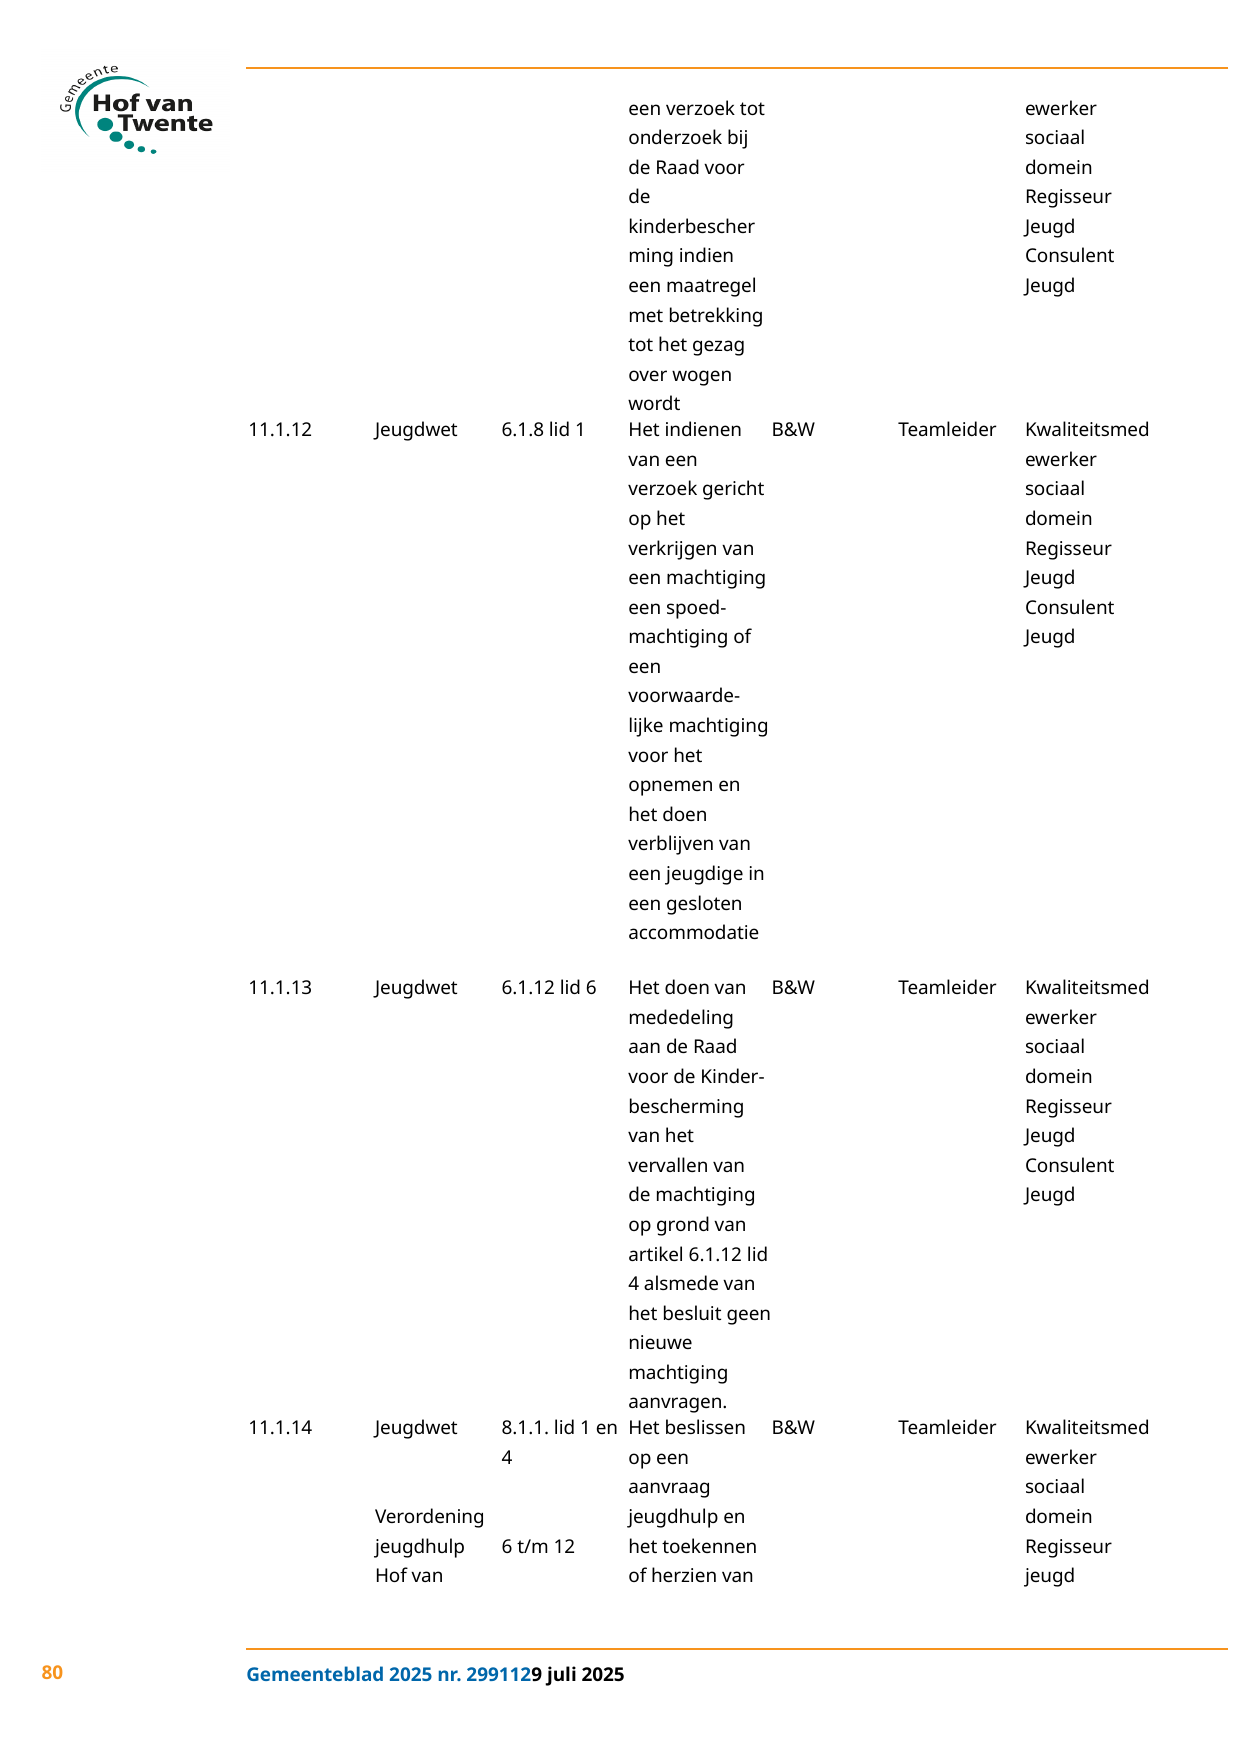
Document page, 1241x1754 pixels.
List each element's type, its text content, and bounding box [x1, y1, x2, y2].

table_cell [501, 95, 628, 416]
table_cell B&W [771, 1415, 898, 1588]
table_cell Teamleider [898, 975, 1025, 1414]
table_cell 8.1.1. lid 1 en 4 6 t/m 12 [501, 1415, 628, 1588]
table_cell ewerker sociaal domein Regisseur Jeugd Consulent Jeugd [1025, 95, 1152, 416]
table_cell Teamleider [898, 416, 1025, 974]
table_cell Het beslissen op een aanvraag jeugdhulp en het toekennen of herzien van [628, 1415, 771, 1588]
table_cell [771, 95, 898, 416]
picture [41, 47, 231, 172]
table_cell Jeugdwet Verordening jeugdhulp Hof van [375, 1415, 501, 1588]
table_cell Jeugdwet [375, 416, 501, 974]
table_cell Jeugdwet [375, 975, 501, 1414]
table_cell B&W [771, 975, 898, 1414]
table_cell Het doen van mededeling aan de Raad voor de Kinder-bescherming van het vervallen van de machtiging op grond van artikel 6.1.12 lid 4 alsmede van het besluit geen nieuwe machtiging aanvragen. [628, 975, 771, 1414]
table_cell [248, 95, 375, 416]
table_cell 11.1.12 [248, 416, 375, 974]
table_cell Teamleider [898, 1415, 1025, 1588]
table_cell Het indienen van een verzoek gericht op het verkrijgen van een machtiging een spoed-machtiging of een voorwaarde-lijke machtiging voor het opnemen en het doen verblijven van een jeugdige in een gesloten accommodatie [628, 416, 771, 974]
table_cell B&W [771, 416, 898, 974]
table_cell [898, 95, 1025, 416]
table_cell 6.1.12 lid 6 [501, 975, 628, 1414]
table_cell 6.1.8 lid 1 [501, 416, 628, 974]
table_cell 11.1.14 [248, 1415, 375, 1588]
table_cell [375, 95, 501, 416]
table_cell Kwaliteitsmedewerker sociaal domein Regisseur jeugd [1025, 1415, 1152, 1588]
table_cell Kwaliteitsmedewerker sociaal domein Regisseur Jeugd Consulent Jeugd [1025, 975, 1152, 1414]
table_cell een verzoek tot onderzoek bij de Raad voor de kinderbescherming indien een maatregel met betrekking tot het gezag over wogen wordt [628, 95, 771, 416]
table_cell 11.1.13 [248, 975, 375, 1414]
table_cell Kwaliteitsmedewerker sociaal domein Regisseur Jeugd Consulent Jeugd [1025, 416, 1152, 974]
